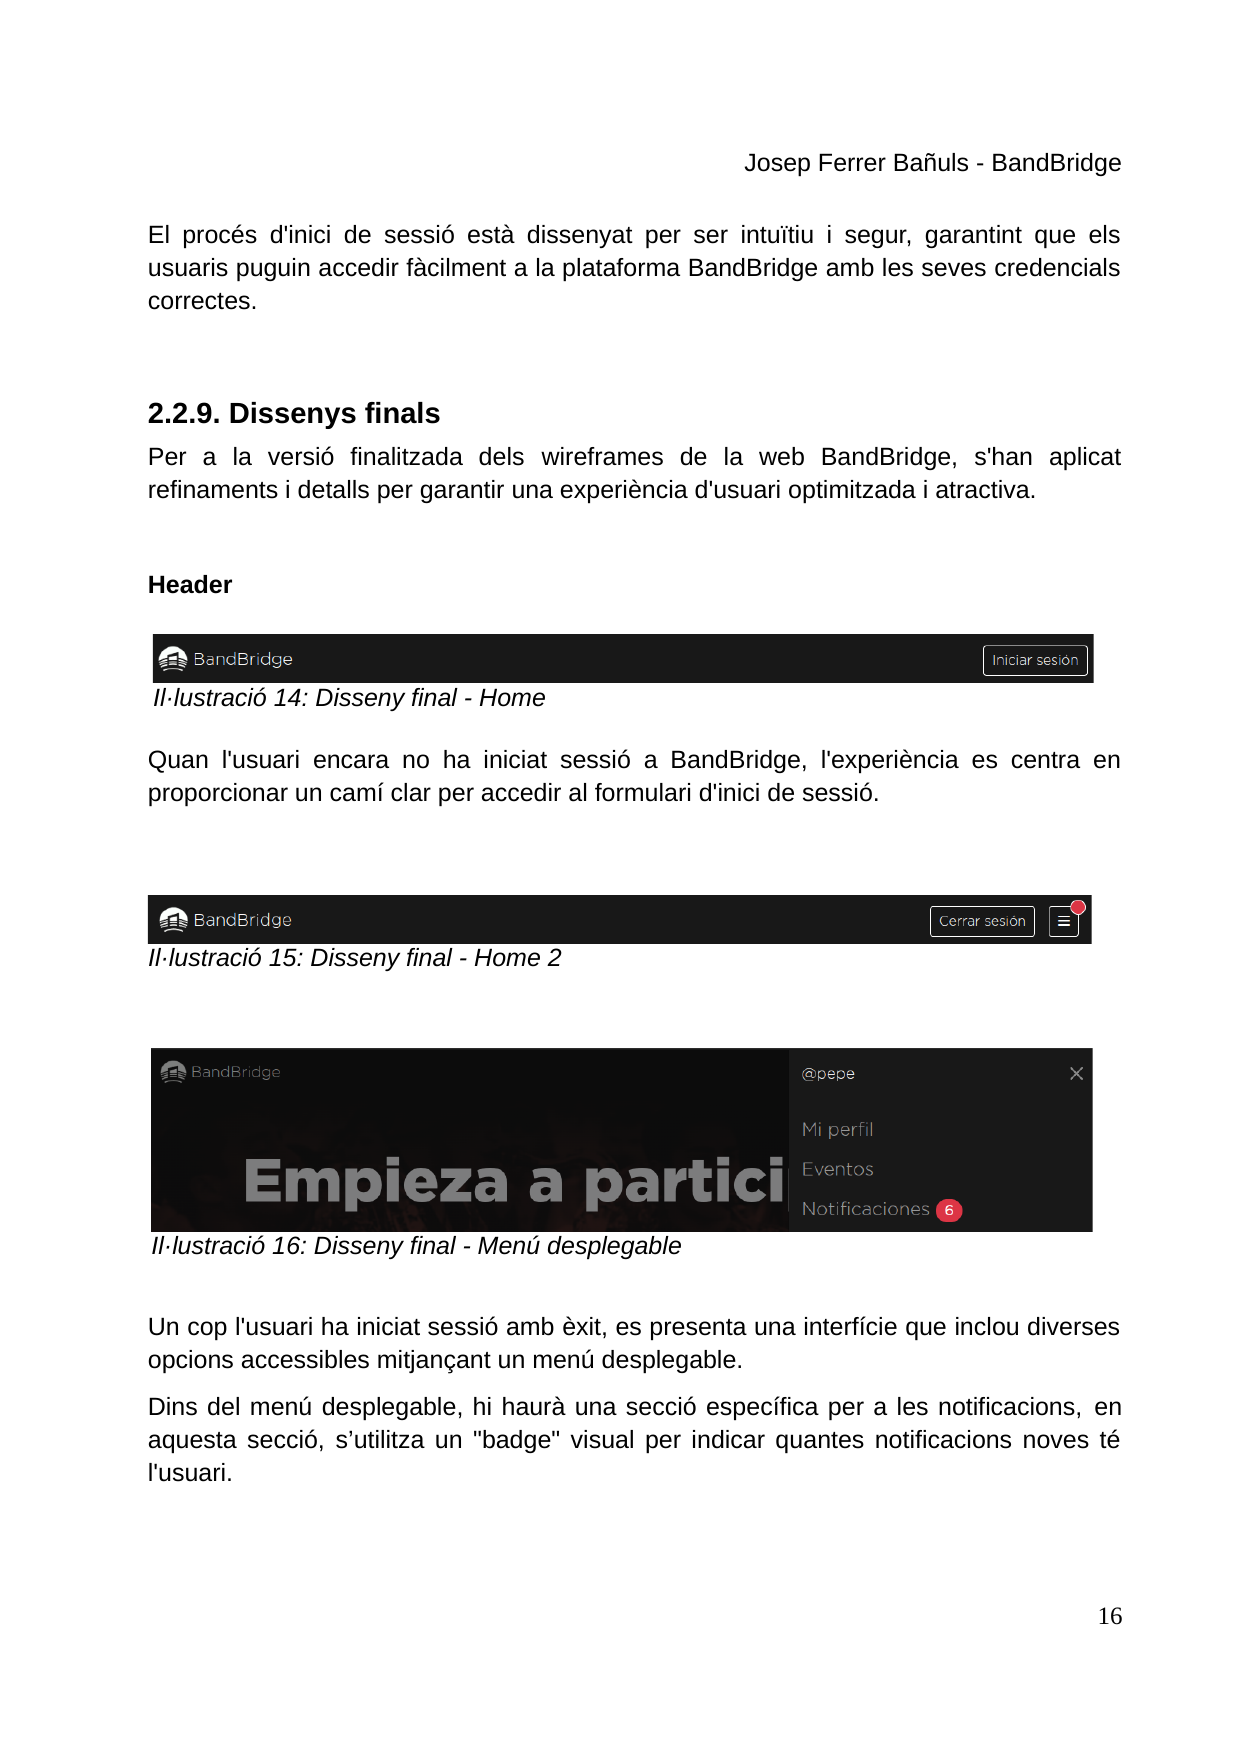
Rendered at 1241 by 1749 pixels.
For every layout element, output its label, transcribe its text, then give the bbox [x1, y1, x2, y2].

subtitle 2.2.9. Dissenys finals [148, 396, 1122, 429]
text Per a la versió finalitzada dels wireframes de la web BandBridge, s'han aplicat refinaments i detalls per garantir una experiència d'usuari optimitzada i atractiva. [148, 442, 1122, 504]
text Dins del menú desplegable, hi haurà una secció específica per a les notificacions, en aquesta secció, s’utilitza un "badge" visual per indicar quantes notificacions noves té l'usuari. [148, 1392, 1122, 1487]
text Il·lustració 15: Disseny final - Home 2 [148, 896, 1092, 972]
text El procés d'inici de sessió està dissenyat per ser intuïtiu i segur, garantint que els usuaris puguin accedir fàcilment a la plataforma BandBridge amb les seves credencials correctes. [148, 220, 1122, 315]
text Quan l'usuari encara no ha iniciat sessió a BandBridge, l'experiència es centra en proporcionar un camí clar per accedir al formulari d'inici de sessió. [148, 744, 1122, 806]
text Header [148, 570, 1122, 599]
text Il·lustració 14: Disseny final - Home [153, 635, 1093, 711]
picture [151, 1048, 1093, 1232]
text Il·lustració 16: Disseny final - Menú desplegable [151, 1232, 1093, 1260]
text Un cop l'usuari ha iniciat sessió amb èxit, es presenta una interfície que inclou diverses opcions accessibles mitjançant un menú desplegable. [148, 1312, 1122, 1373]
